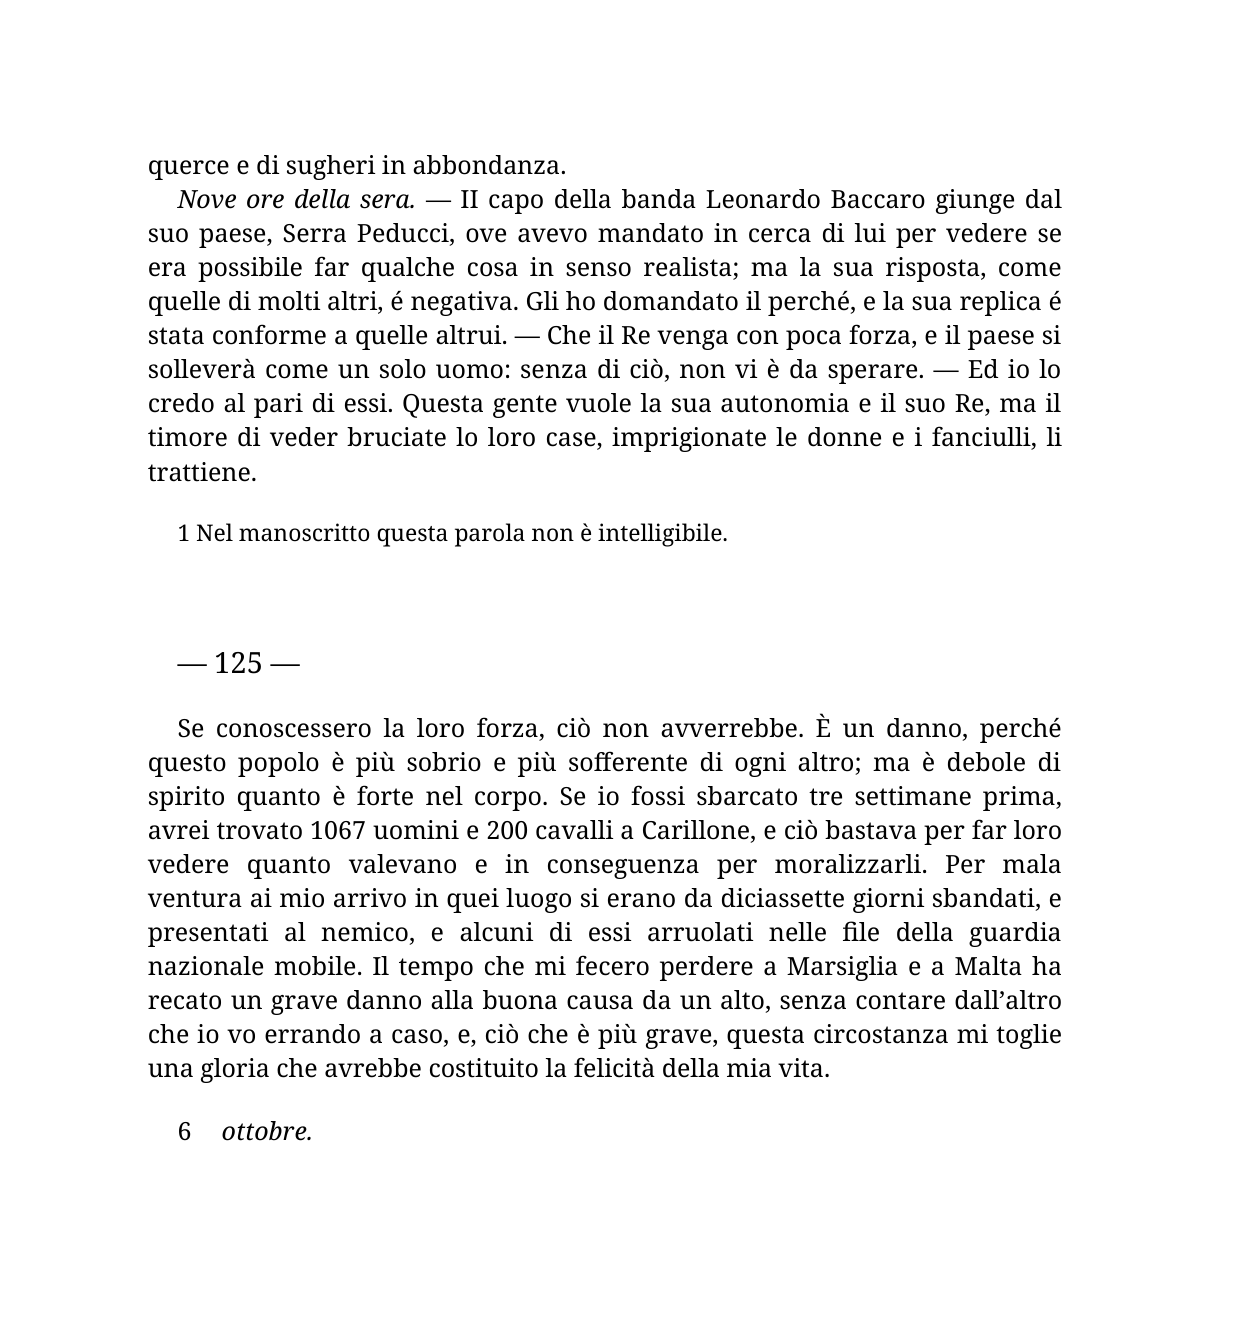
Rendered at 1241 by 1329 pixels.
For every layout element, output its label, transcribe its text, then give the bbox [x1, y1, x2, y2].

text Se conoscessero la loro forza, ciò non avverrebbe. È un danno, perché questo popolo è più sobrio e più sofferente di ogni altro; ma è debole di spirito quanto è forte nel corpo. Se io fossi sbarcato tre settimane prima, avrei trovato 1067 uomini e 200 cavalli a Carillone, e ciò bastava per far loro vedere quanto valevano e in conseguenza per moralizzarli. Per mala ventura ai mio arrivo in quei luogo si erano da diciassette giorni sbandati, e presentati al nemico, e alcuni di essi arruolati nelle file della guardia nazionale mobile. Il tempo che mi fecero perdere a Marsiglia e a Malta ha recato un grave danno alla buona causa da un alto, senza contare dall’altro che io vo errando a caso, e, ciò che è più grave, questa circostanza mi toglie una gloria che avrebbe costituito la felicità della mia vita. [148, 710, 1063, 1085]
text 6 ottobre. [148, 1114, 1063, 1148]
text Nove ore della sera. — II capo della banda Leonardo Baccaro giunge dal suo paese, Serra Peducci, ove avevo mandato in cerca di lui per vedere se era possibile far qualche cosa in senso realista; ma la sua risposta, come quelle di molti altri, é negativa. Gli ho domandato il perché, e la sua replica é stata conforme a quelle altrui. — Che il Re venga con poca forza, e il paese si solleverà come un solo uomo: senza di ciò, non vi è da sperare. — Ed io lo credo al pari di essi. Questa gente vuole la sua autonomia e il suo Re, ma il timore di veder bruciate lo loro case, imprigionate le donne e i fanciulli, li trattiene. [148, 182, 1063, 488]
text — 125 — [148, 642, 1063, 682]
text querce e di sugheri in abbondanza. [148, 148, 1063, 182]
text 1 Nel manoscritto questa parola non è intelligibile. [148, 517, 1063, 548]
